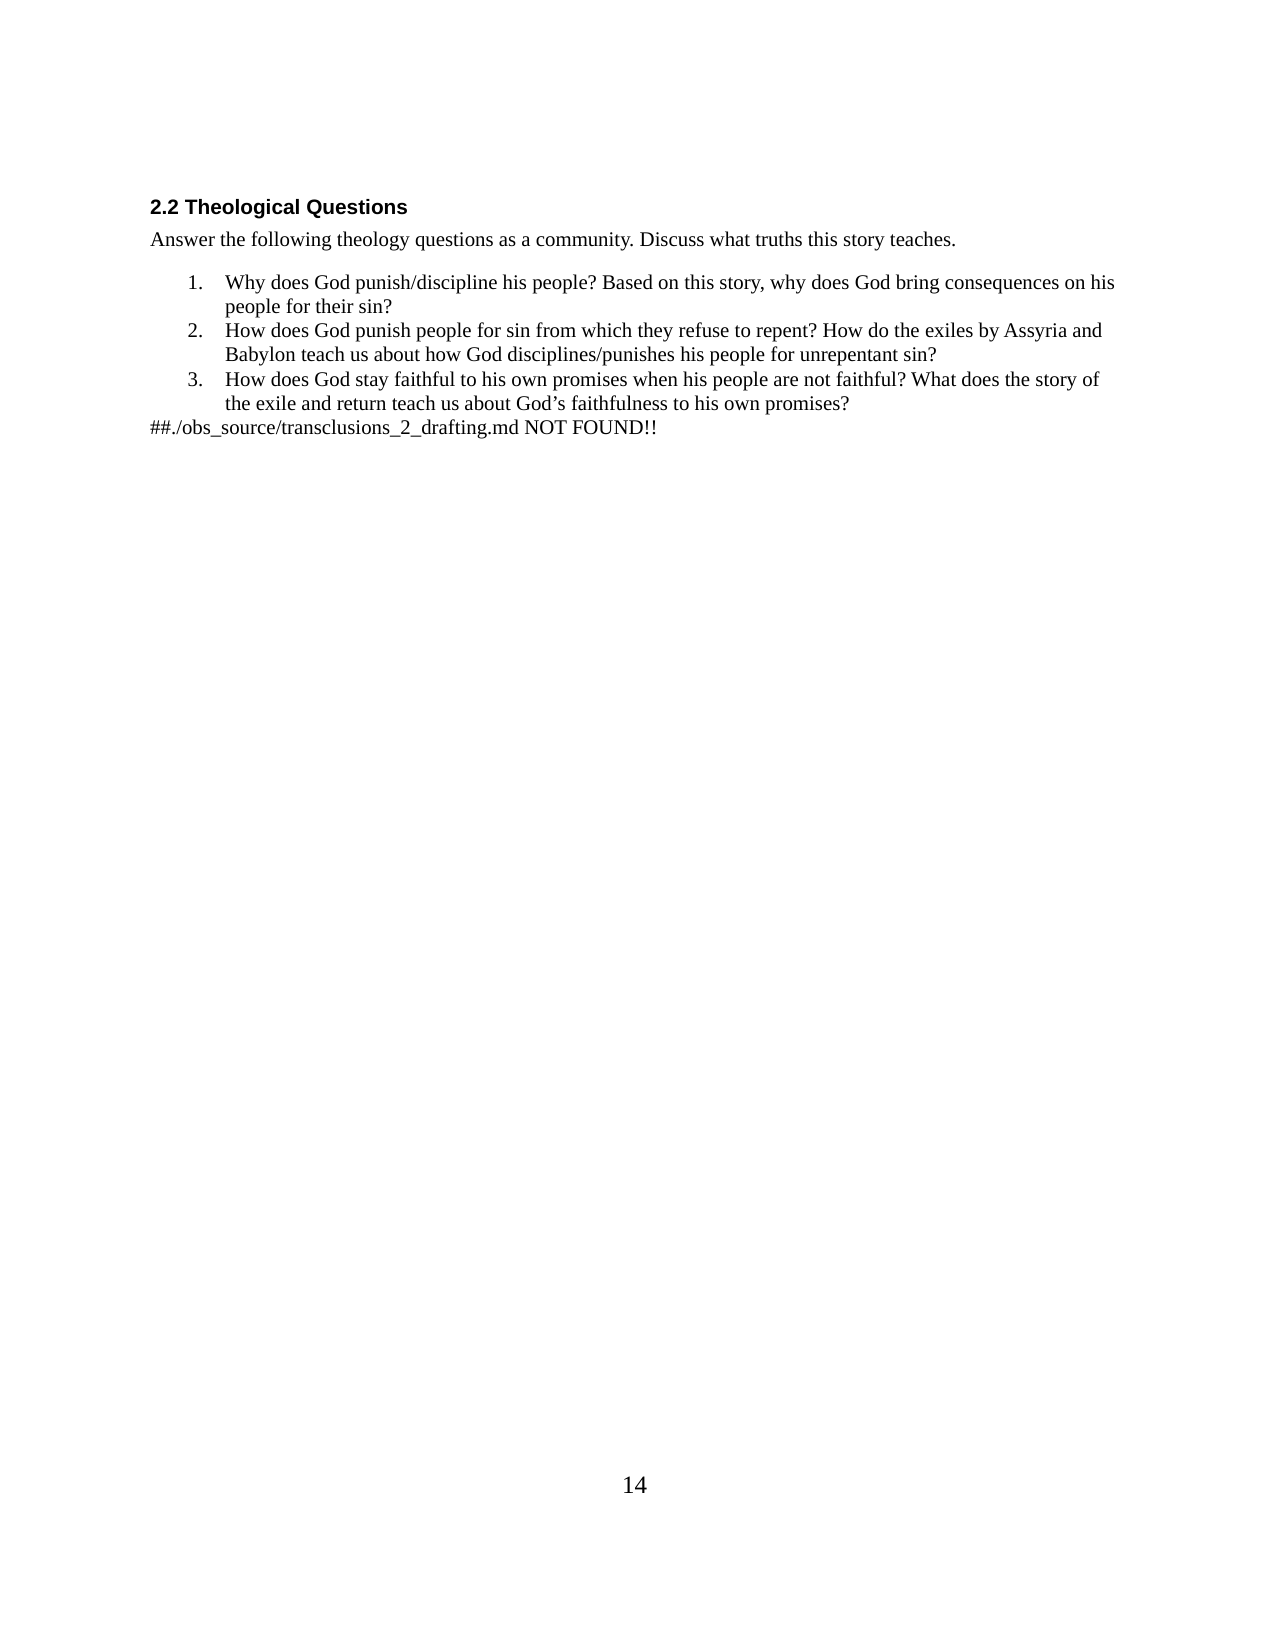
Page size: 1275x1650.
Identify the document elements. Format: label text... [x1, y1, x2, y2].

subtitle 2.2 Theological Questions [150, 195, 1125, 219]
text Answer the following theology questions as a community. Discuss what truths this story teaches. [150, 227, 1125, 251]
list How does God stay faithful to his own promises when his people are not faithful? What does the story of the exile and return teach us about God’s faithfulness to his own promises? [187, 366, 1125, 414]
text ##./obs_source/transclusions_2_drafting.md NOT FOUND!! [150, 414, 1125, 439]
list Why does God punish/discipline his people? Based on this story, why does God bring consequences on his people for their sin? [187, 270, 1125, 318]
list How does God punish people for sin from which they refuse to repent? How do the exiles by Assyria and Babylon teach us about how God disciplines/punishes his people for unrepentant sin? [187, 318, 1125, 366]
